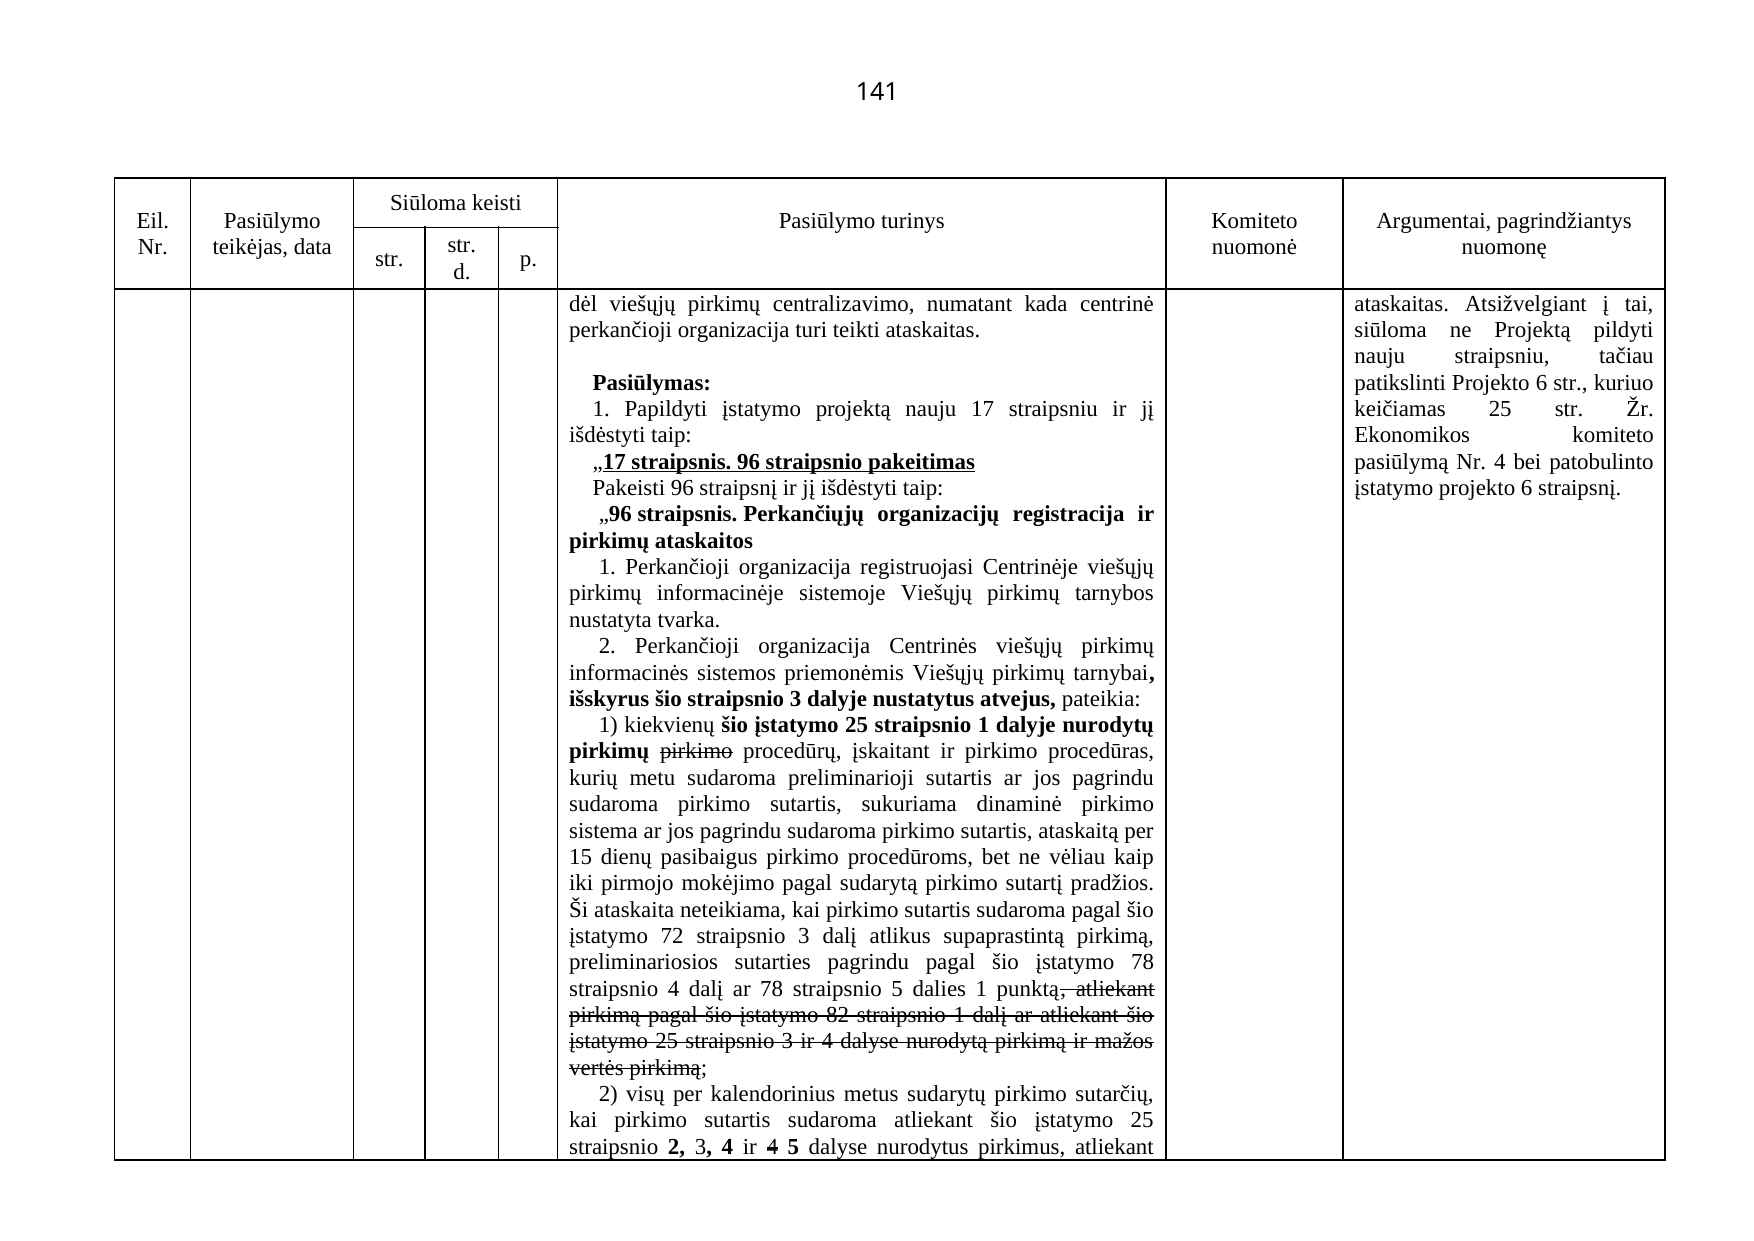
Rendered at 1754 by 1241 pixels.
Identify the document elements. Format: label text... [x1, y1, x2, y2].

table_header Siūloma keisti [354, 179, 557, 226]
table_header Pasiūlymo turinys [558, 179, 1165, 288]
table_cell p. [499, 228, 557, 288]
table_cell [191, 290, 353, 1159]
table_header Pasiūlymo teikėjas, data [191, 179, 353, 288]
table_cell dėl viešųjų pirkimų centralizavimo, numatant kada centrinė perkančioji organizacija turi teikti ataskaitas. Pasiūlymas: 1. Papildyti įstatymo projektą nauju 17 straipsniu ir jį išdėstyti taip: „17 straipsnis. 96 straipsnio pakeitimas Pakeisti 96 straipsnį ir jį išdėstyti taip: „96 straipsnis. Perkančiųjų organizacijų registracija ir pirkimų ataskaitos 1. Perkančioji organizacija registruojasi Centrinėje viešųjų pirkimų informacinėje sistemoje Viešųjų pirkimų tarnybos nustatyta tvarka. 2. Perkančioji organizacija Centrinės viešųjų pirkimų informacinės sistemos priemonėmis Viešųjų pirkimų tarnybai, išskyrus šio straipsnio 3 dalyje nustatytus atvejus, pateikia: 1) kiekvienų šio įstatymo 25 straipsnio 1 dalyje nurodytų pirkimų pirkimo procedūrų, įskaitant ir pirkimo procedūras, kurių metu sudaroma preliminarioji sutartis ar jos pagrindu sudaroma pirkimo sutartis, sukuriama dinaminė pirkimo sistema ar jos pagrindu sudaroma pirkimo sutartis, ataskaitą per 15 dienų pasibaigus pirkimo procedūroms, bet ne vėliau kaip iki pirmojo mokėjimo pagal sudarytą pirkimo sutartį pradžios. Ši ataskaita neteikiama, kai pirkimo sutartis sudaroma pagal šio įstatymo 72 straipsnio 3 dalį atlikus supaprastintą pirkimą, preliminariosios sutarties pagrindu pagal šio įstatymo 78 straipsnio 4 dalį ar 78 straipsnio 5 dalies 1 punktą, atliekant pirkimą pagal šio įstatymo 82 straipsnio 1 dalį ar atliekant šio įstatymo 25 straipsnio 3 ir 4 dalyse nurodytą pirkimą ir mažos vertės pirkimą; 2) visų per kalendorinius metus sudarytų pirkimo sutarčių, kai pirkimo sutartis sudaroma atliekant šio įstatymo 25 straipsnio 2, 3, 4 ir 4 5 dalyse nurodytus pirkimus, atliekant [558, 290, 1165, 1159]
table_cell ataskaitas. Atsižvelgiant į tai, siūloma ne Projektą pildyti nauju straipsniu, tačiau patikslinti Projekto 6 str., kuriuo keičiamas 25 str. Žr. Ekonomikos komiteto pasiūlymą Nr. 4 bei patobulinto įstatymo projekto 6 straipsnį. [1344, 290, 1664, 1159]
table_header Eil. Nr. [115, 179, 190, 288]
table_cell [1167, 290, 1342, 1159]
table_cell [499, 290, 557, 1159]
table_cell [115, 290, 190, 1159]
table_cell str. d. [426, 228, 498, 288]
table_header Argumentai, pagrindžiantys nuomonę [1344, 179, 1664, 288]
table_header Komiteto nuomonė [1167, 179, 1342, 288]
table_cell [354, 290, 424, 1159]
table_cell str. [354, 228, 424, 288]
table_cell [426, 290, 498, 1159]
